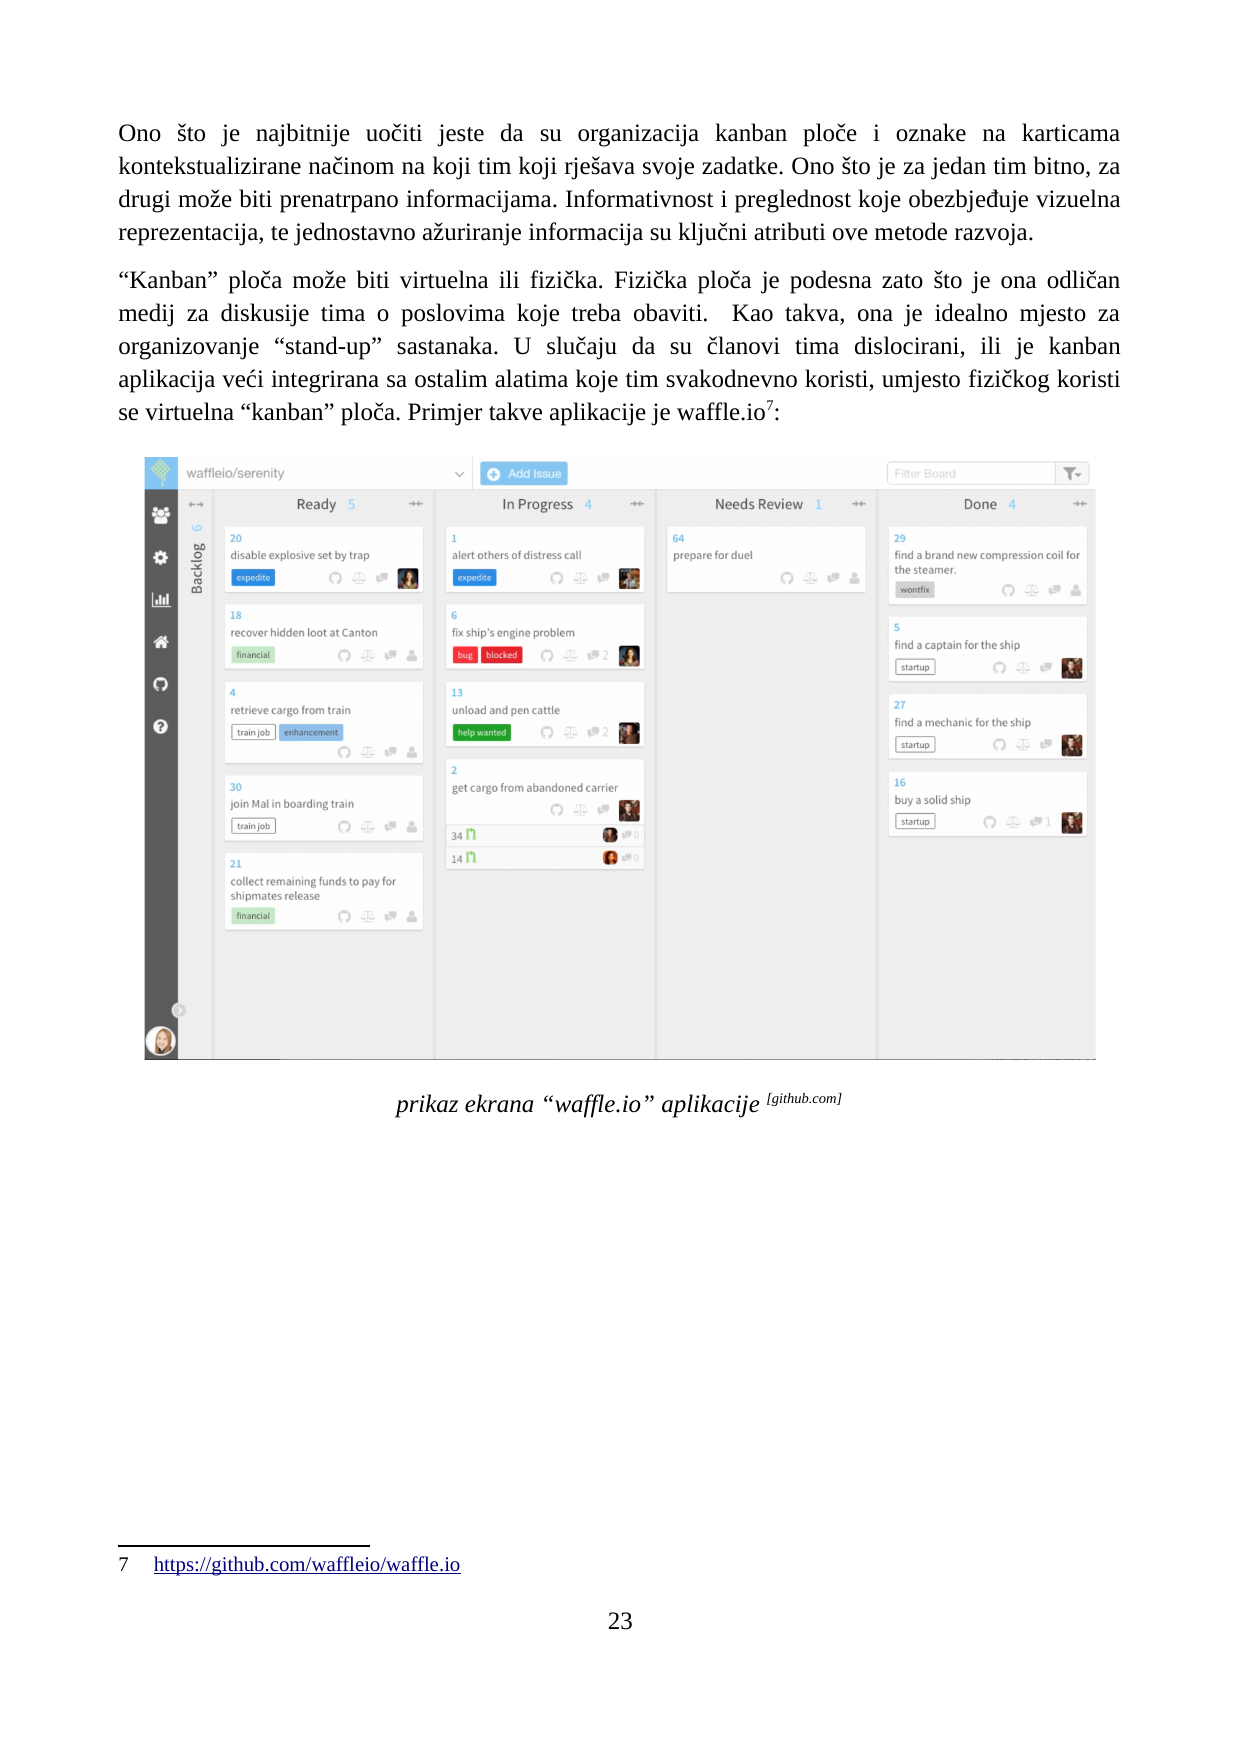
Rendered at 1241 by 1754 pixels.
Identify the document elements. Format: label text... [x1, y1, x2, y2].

picture [144, 457, 1096, 1060]
text https://github.com/waffleio/waffle.io [118, 1552, 1122, 1576]
text prikaz ekrana “waffle.io” aplikacije [github.com] [144, 1089, 1096, 1118]
text “Kanban” ploča može biti virtuelna ili fizička. Fizička ploča je podesna zato što je ona odličan medij za diskusije tima o poslovima koje treba obaviti. Kao takva, ona je idealno mjesto za organizovanje “stand-up” sastanaka. U slučaju da su članovi tima dislocirani, ili je kanban aplikacija veći integrirana sa ostalim alatima koje tim svakodnevno koristi, umjesto fizičkog koristi se virtuelna “kanban” ploča. Primjer takve aplikacije je waffle.io: [118, 265, 1122, 426]
text Ono što je najbitnije uočiti jeste da su organizacija kanban ploče i oznake na karticama kontekstualizirane načinom na koji tim koji rješava svoje zadatke. Ono što je za jedan tim bitno, za drugi može biti prenatrpano informacijama. Informativnost i preglednost koje obezbjeđuje vizuelna reprezentacija, te jednostavno ažuriranje informacija su ključni atributi ove metode razvoja. [118, 118, 1122, 246]
